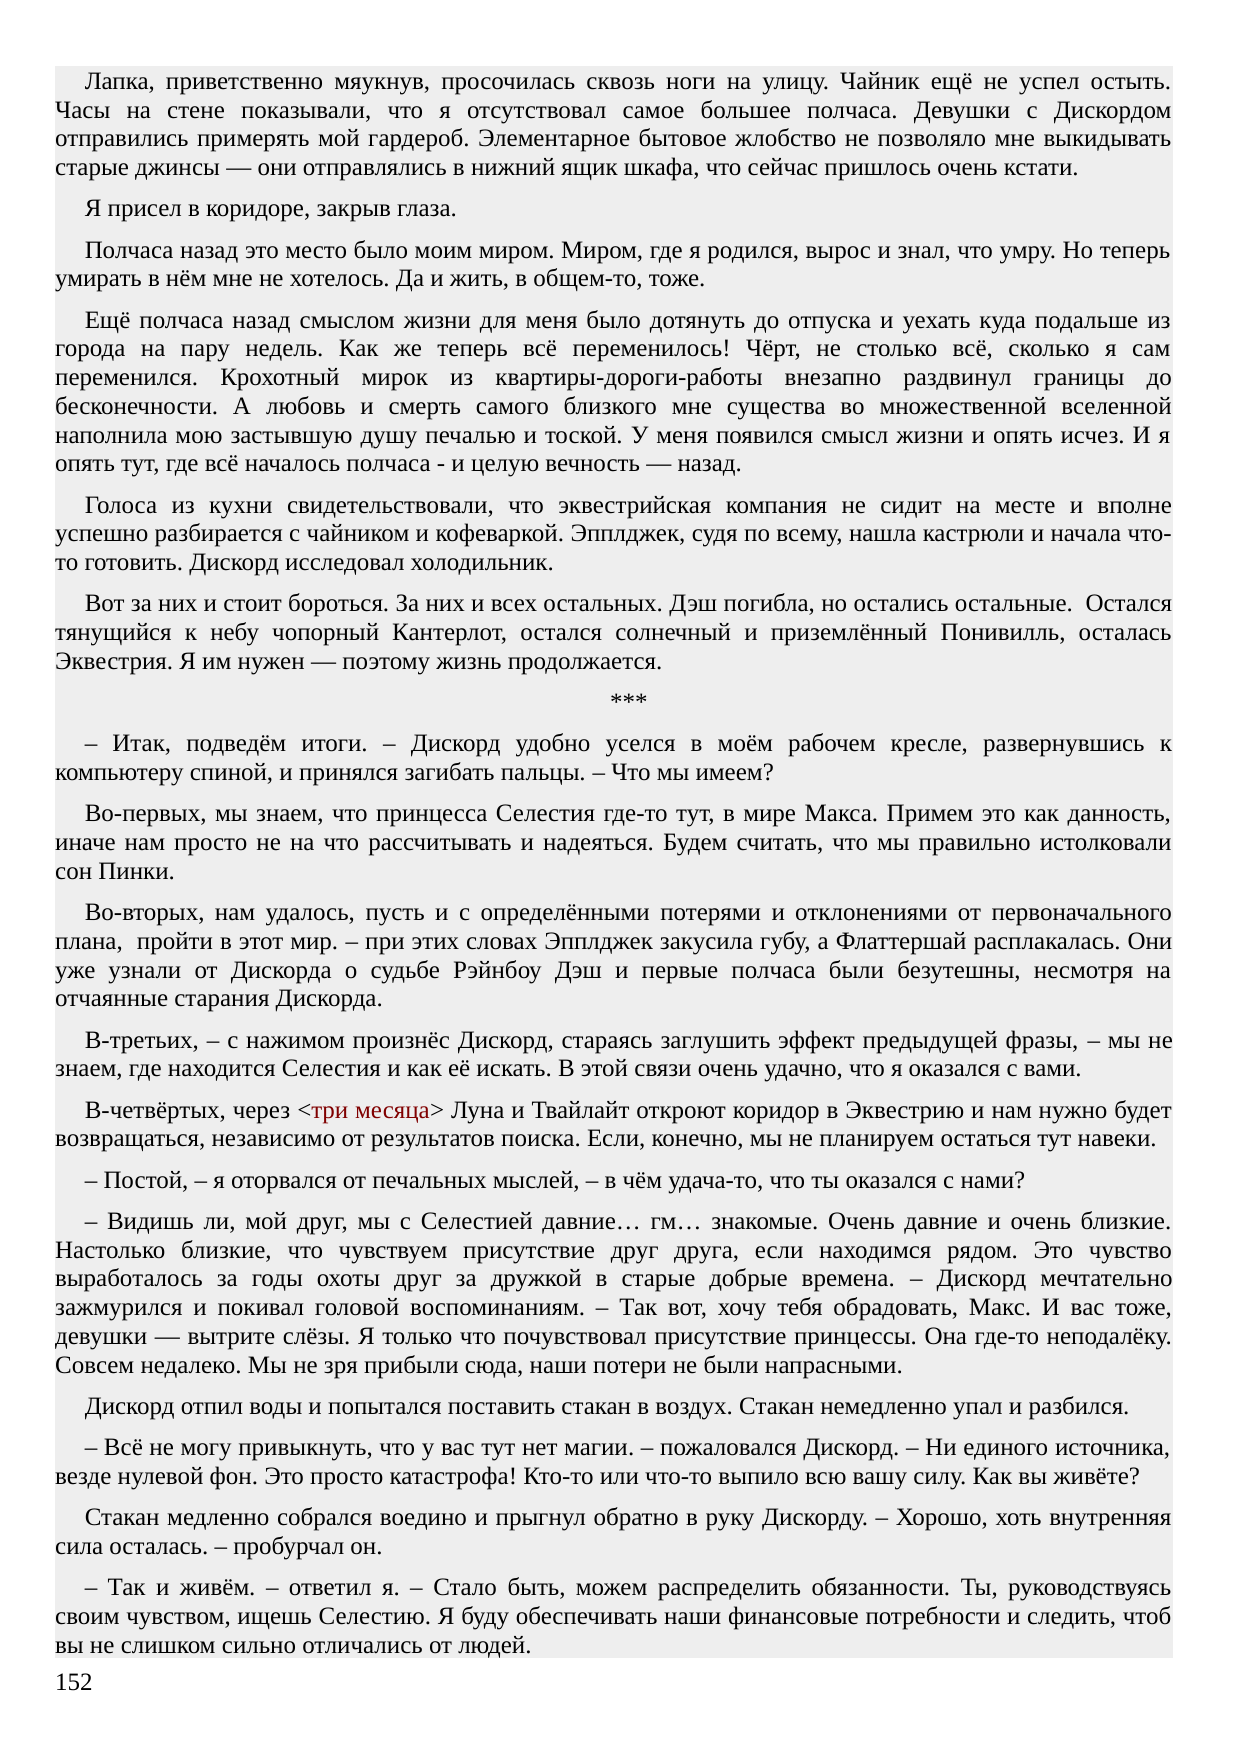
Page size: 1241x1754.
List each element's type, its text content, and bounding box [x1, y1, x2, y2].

text Полчаса назад это место было моим миром. Миром, где я родился, вырос и знал, что умру. Но теперь умирать в нём мне не хотелось. Да и жить, в общем-то, тоже. [55, 235, 1173, 292]
text – Так и живём. – ответил я. – Стало быть, можем распределить обязанности. Ты, руководствуясь своим чувством, ищешь Селестию. Я буду обеспечивать наши финансовые потребности и следить, чтоб вы не слишком сильно отличались от людей. [55, 1572, 1173, 1658]
text Во-вторых, нам удалось, пусть и с определёнными потерями и отклонениями от первоначального плана, пройти в этот мир. – при этих словах Эпплджек закусила губу, а Флаттершай расплакалась. Они уже узнали от Дискорда о судьбе Рэйнбоу Дэш и первые полчаса были безутешны, несмотря на отчаянные старания Дискорда. [55, 897, 1173, 1012]
text Во-первых, мы знаем, что принцесса Селестия где-то тут, в мире Макса. Примем это как данность, иначе нам просто не на что рассчитывать и надеяться. Будем считать, что мы правильно истолковали сон Пинки. [55, 798, 1173, 885]
text – Видишь ли, мой друг, мы с Селестией давние… гм… знакомые. Очень давние и очень близкие. Настолько близкие, что чувствуем присутствие друг друга, если находимся рядом. Это чувство выработалось за годы охоты друг за дружкой в старые добрые времена. – Дискорд мечтательно зажмурился и покивал головой воспоминаниям. – Так вот, хочу тебя обрадовать, Макс. И вас тоже, девушки — вытрите слёзы. Я только что почувствовал присутствие принцессы. Она где-то неподалёку. Совсем недалеко. Мы не зря прибыли сюда, наши потери не были напрасными. [55, 1206, 1173, 1378]
text Стакан медленно собрался воедино и прыгнул обратно в руку Дискорду. – Хорошо, хоть внутренняя сила осталась. – пробурчал он. [55, 1502, 1173, 1560]
text Вот за них и стоит бороться. За них и всех остальных. Дэш погибла, но остались остальные. Остался тянущийся к небу чопорный Кантерлот, остался солнечный и приземлённый Понивилль, осталась Эквестрия. Я им нужен — поэтому жизнь продолжается. [55, 588, 1173, 675]
text Я присел в коридоре, закрыв глаза. [55, 193, 1173, 222]
text В-четвёртых, через <три месяца> Луна и Твайлайт откроют коридор в Эквестрию и нам нужно будет возвращаться, независимо от результатов поиска. Если, конечно, мы не планируем остаться тут навеки. [55, 1095, 1173, 1152]
text – Постой, – я оторвался от печальных мыслей, – в чём удача-то, что ты оказался с нами? [55, 1165, 1173, 1193]
text Дискорд отпил воды и попытался поставить стакан в воздух. Стакан немедленно упал и разбился. [55, 1391, 1173, 1420]
text *** [55, 687, 1173, 716]
text В-третьих, – с нажимом произнёс Дискорд, стараясь заглушить эффект предыдущей фразы, – мы не знаем, где находится Селестия и как её искать. В этой связи очень удачно, что я оказался с вами. [55, 1025, 1173, 1082]
text – Всё не могу привыкнуть, что у вас тут нет магии. – пожаловался Дискорд. – Ни единого источника, везде нулевой фон. Это просто катастрофа! Кто-то или что-то выпило всю вашу силу. Как вы живёте? [55, 1432, 1173, 1490]
text Лапка, приветственно мяукнув, просочилась сквозь ноги на улицу. Чайник ещё не успел остыть. Часы на стене показывали, что я отсутствовал самое большее полчаса. Девушки с Дискордом отправились примерять мой гардероб. Элементарное бытовое жлобство не позволяло мне выкидывать старые джинсы — они отправлялись в нижний ящик шкафа, что сейчас пришлось очень кстати. [55, 66, 1173, 181]
text Ещё полчаса назад смыслом жизни для меня было дотянуть до отпуска и уехать куда подальше из города на пару недель. Как же теперь всё переменилось! Чёрт, не столько всё, сколько я сам переменился. Крохотный мирок из квартиры-дороги-работы внезапно раздвинул границы до бесконечности. А любовь и смерть самого близкого мне существа во множественной вселенной наполнила мою застывшую душу печалью и тоской. У меня появился смысл жизни и опять исчез. И я опять тут, где всё началось полчаса - и целую вечность — назад. [55, 305, 1173, 477]
text – Итак, подведём итоги. – Дискорд удобно уселся в моём рабочем кресле, развернувшись к компьютеру спиной, и принялся загибать пальцы. – Что мы имеем? [55, 728, 1173, 786]
text Голоса из кухни свидетельствовали, что эквестрийская компания не сидит на месте и вполне успешно разбирается с чайником и кофеваркой. Эпплджек, судя по всему, нашла кастрюли и начала что-то готовить. Дискорд исследовал холодильник. [55, 490, 1173, 576]
